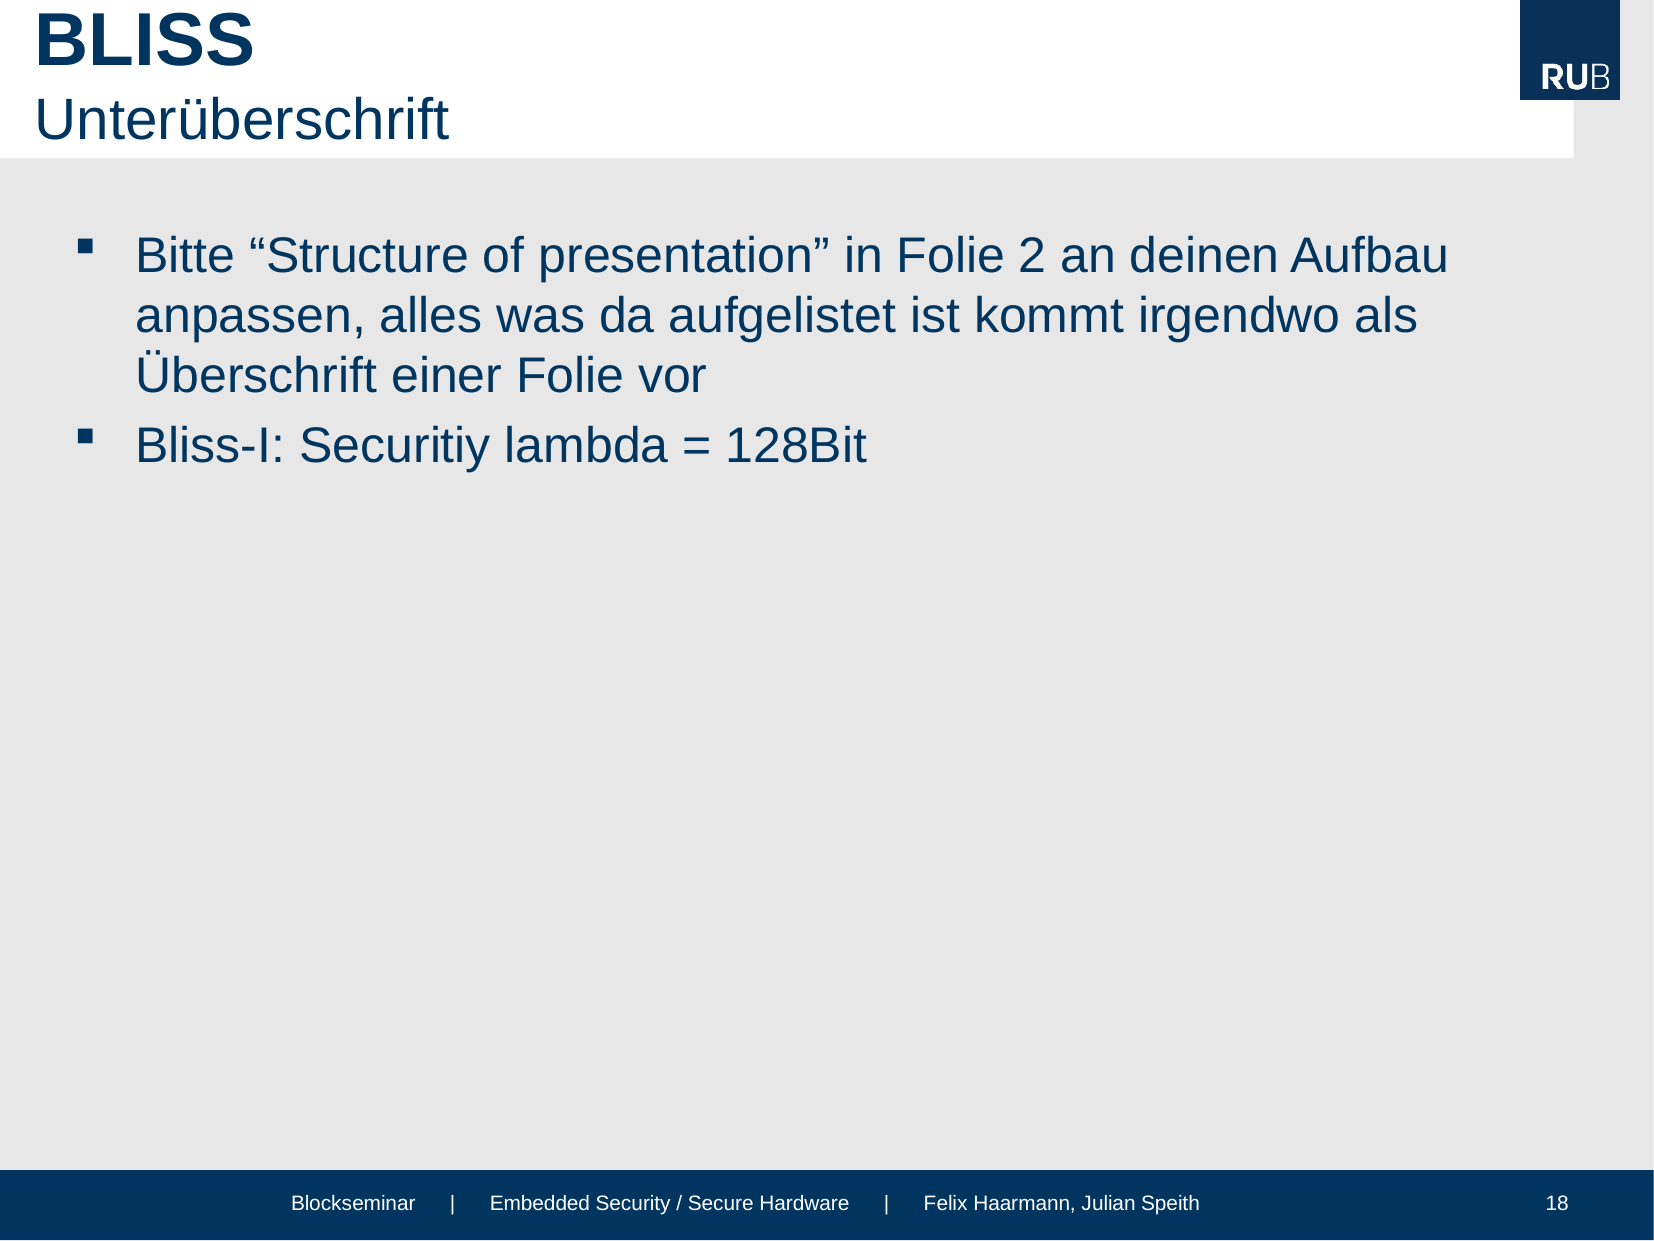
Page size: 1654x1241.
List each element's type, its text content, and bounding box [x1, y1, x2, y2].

title BLISS Unterüberschrift [20, 0, 1507, 149]
picture [1520, 0, 1620, 100]
list Bitte “Structure of presentation” in Folie 2 an deinen Aufbau anpassen, alles was da aufgelistet ist kommt irgendwo als Überschrift einer Folie vor Bliss-I: Securitiy lambda = 128Bit [58, 214, 1542, 1114]
